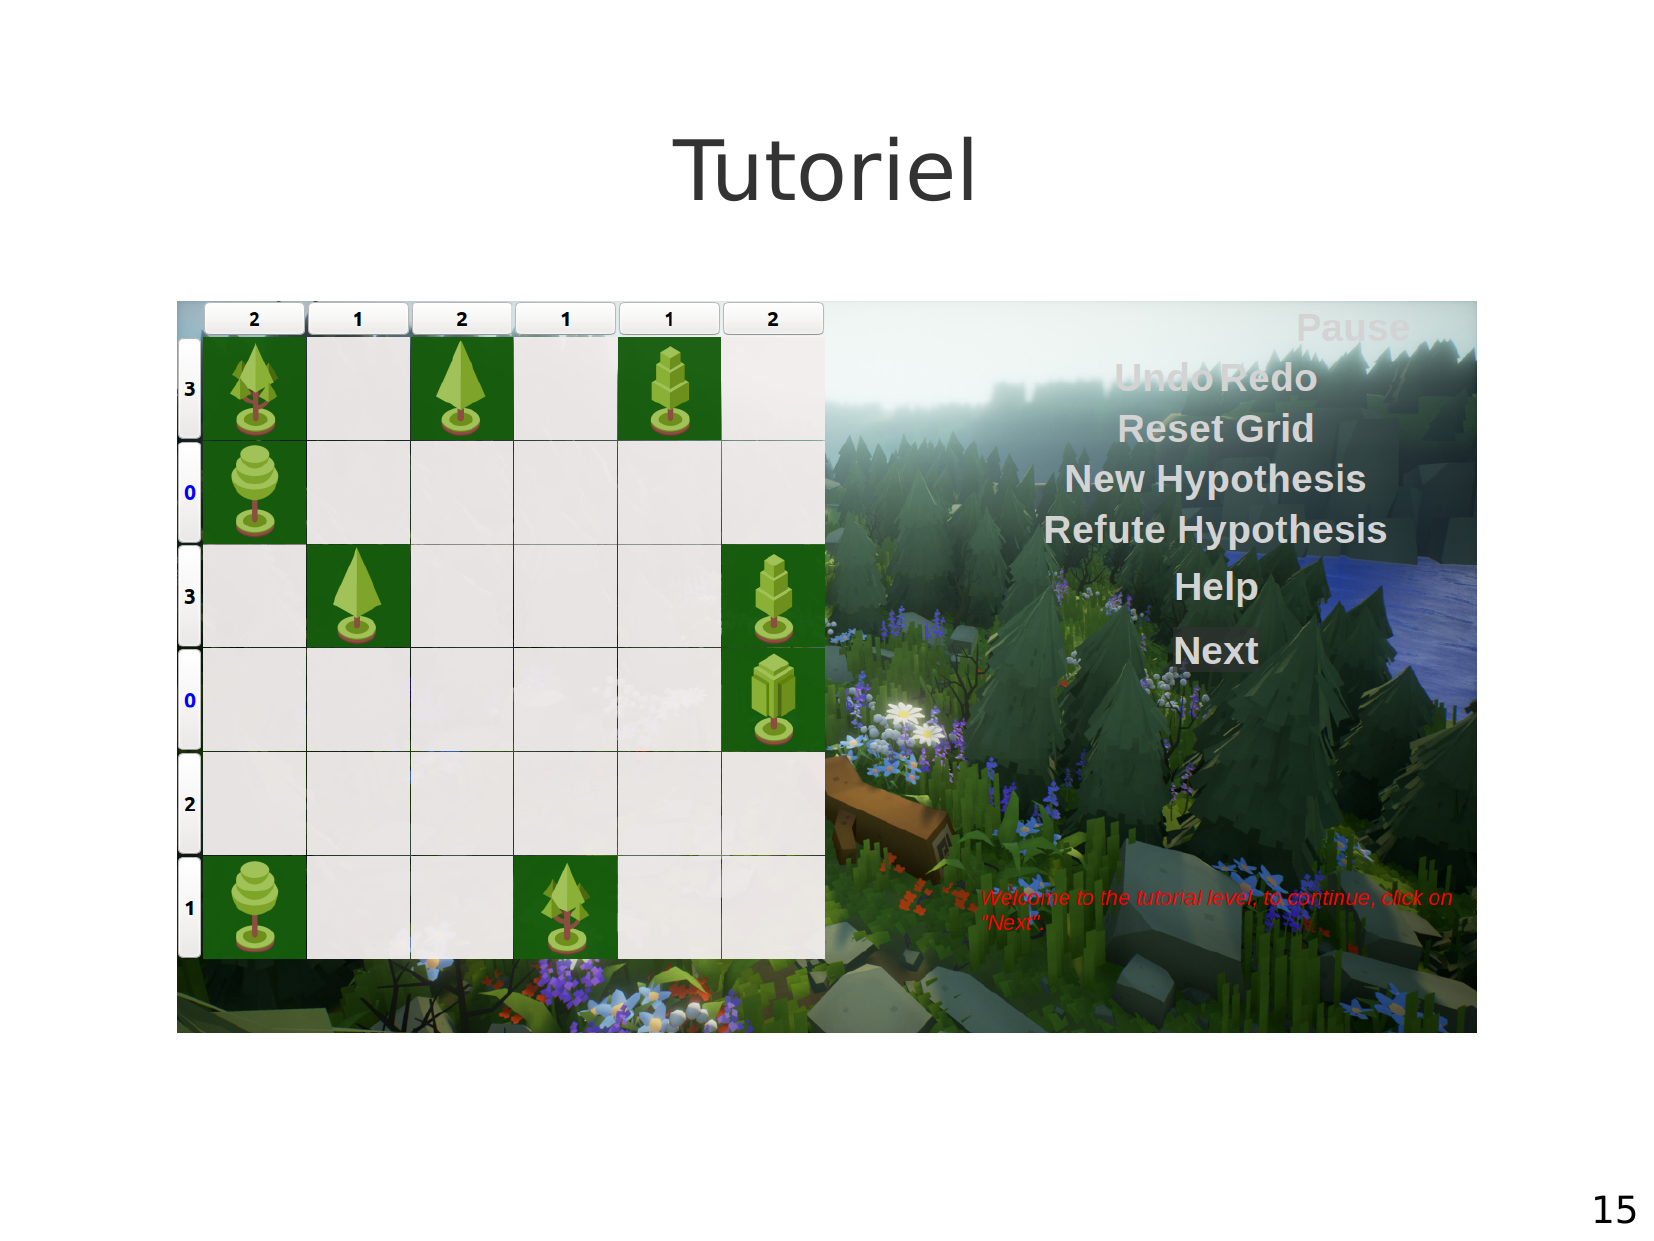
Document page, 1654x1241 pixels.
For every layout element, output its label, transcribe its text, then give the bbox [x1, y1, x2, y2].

text_box 15 [1576, 1181, 1654, 1240]
title Tutoriel [114, 73, 1539, 271]
picture [177, 301, 1477, 1033]
